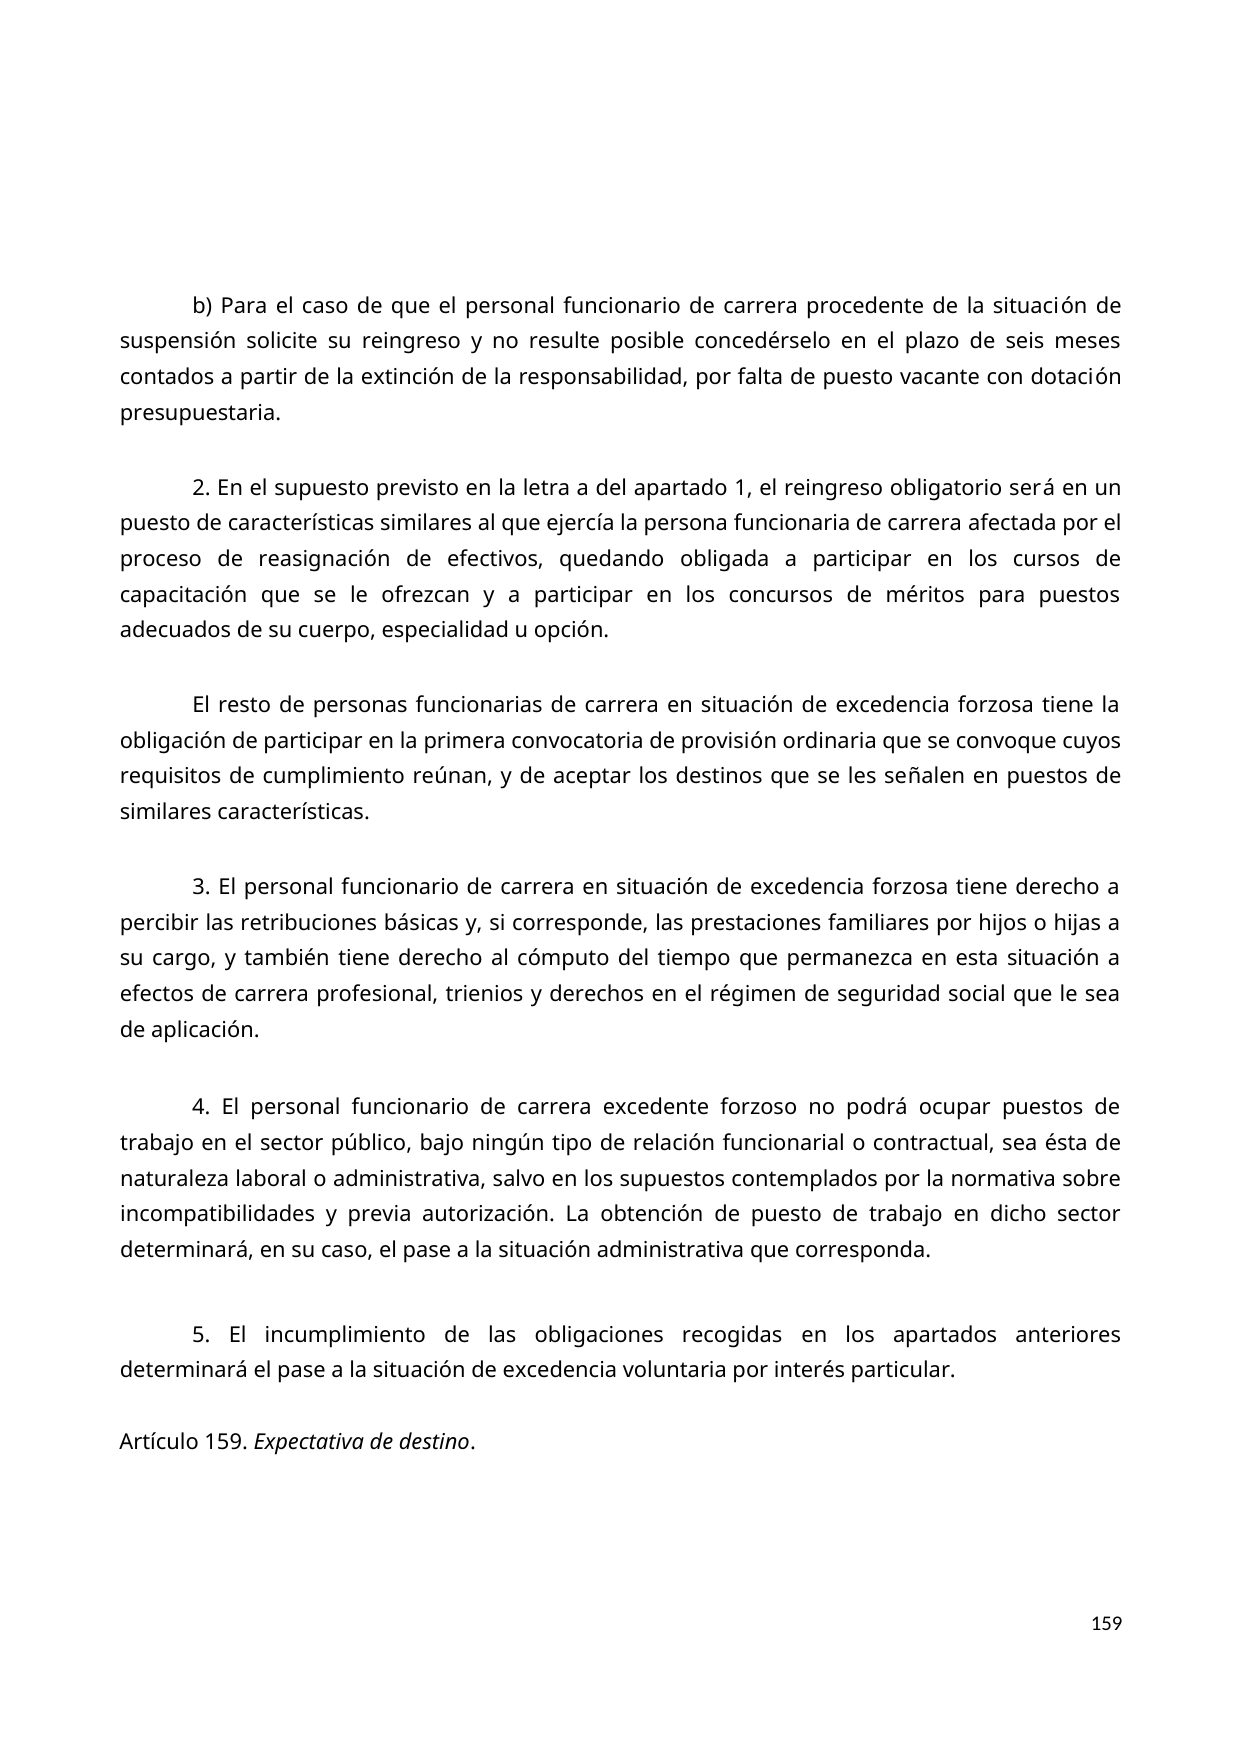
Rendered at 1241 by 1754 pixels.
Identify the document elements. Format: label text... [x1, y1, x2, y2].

text b) Para el caso de que el personal funcionario de carrera procedente de la situación de suspensión solicite su reingreso y no resulte posible concedérselo en el plazo de seis meses contados a partir de la extinción de la responsabilidad, por falta de puesto vacante con dotación presupuestaria. [119, 289, 1122, 427]
text 3. El personal funcionario de carrera en situación de excedencia forzosa tiene derecho a percibir las retribuciones básicas y, si corresponde, las prestaciones familiares por hijos o hijas a su cargo, y también tiene derecho al cómputo del tiempo que permanezca en esta situación a efectos de carrera profesional, trienios y derechos en el régimen de seguridad social que le sea de aplicación. [119, 871, 1122, 1044]
text 4. El personal funcionario de carrera excedente forzoso no podrá ocupar puestos de trabajo en el sector público, bajo ningún tipo de relación funcionarial o contractual, sea ésta de naturaleza laboral o administrativa, salvo en los supuestos contemplados por la normativa sobre incompatibilidades y previa autorización. La obtención de puesto de trabajo en dicho sector determinará, en su caso, el pase a la situación administrativa que corresponda. [120, 1091, 1122, 1264]
text El resto de personas funcionarias de carrera en situación de excedencia forzosa tiene la obligación de participar en la primera convocatoria de provisión ordinaria que se convoque cuyos requisitos de cumplimiento reúnan, y de aceptar los destinos que se les señalen en puestos de similares características. [119, 689, 1122, 826]
text Artículo 159. Expectativa de destino. [119, 1426, 1121, 1456]
text 2. En el supuesto previsto en la letra a del apartado 1, el reingreso obligatorio será en un puesto de características similares al que ejercía la persona funcionaria de carrera afectada por el proceso de reasignación de efectivos, quedando obligada a participar en los cursos de capacitación que se le ofrezcan y a participar en los concursos de méritos para puestos adecuados de su cuerpo, especialidad u opción. [119, 471, 1122, 644]
text 5. El incumplimiento de las obligaciones recogidas en los apartados anteriores determinará el pase a la situación de excedencia voluntaria por interés particular. [119, 1319, 1121, 1384]
